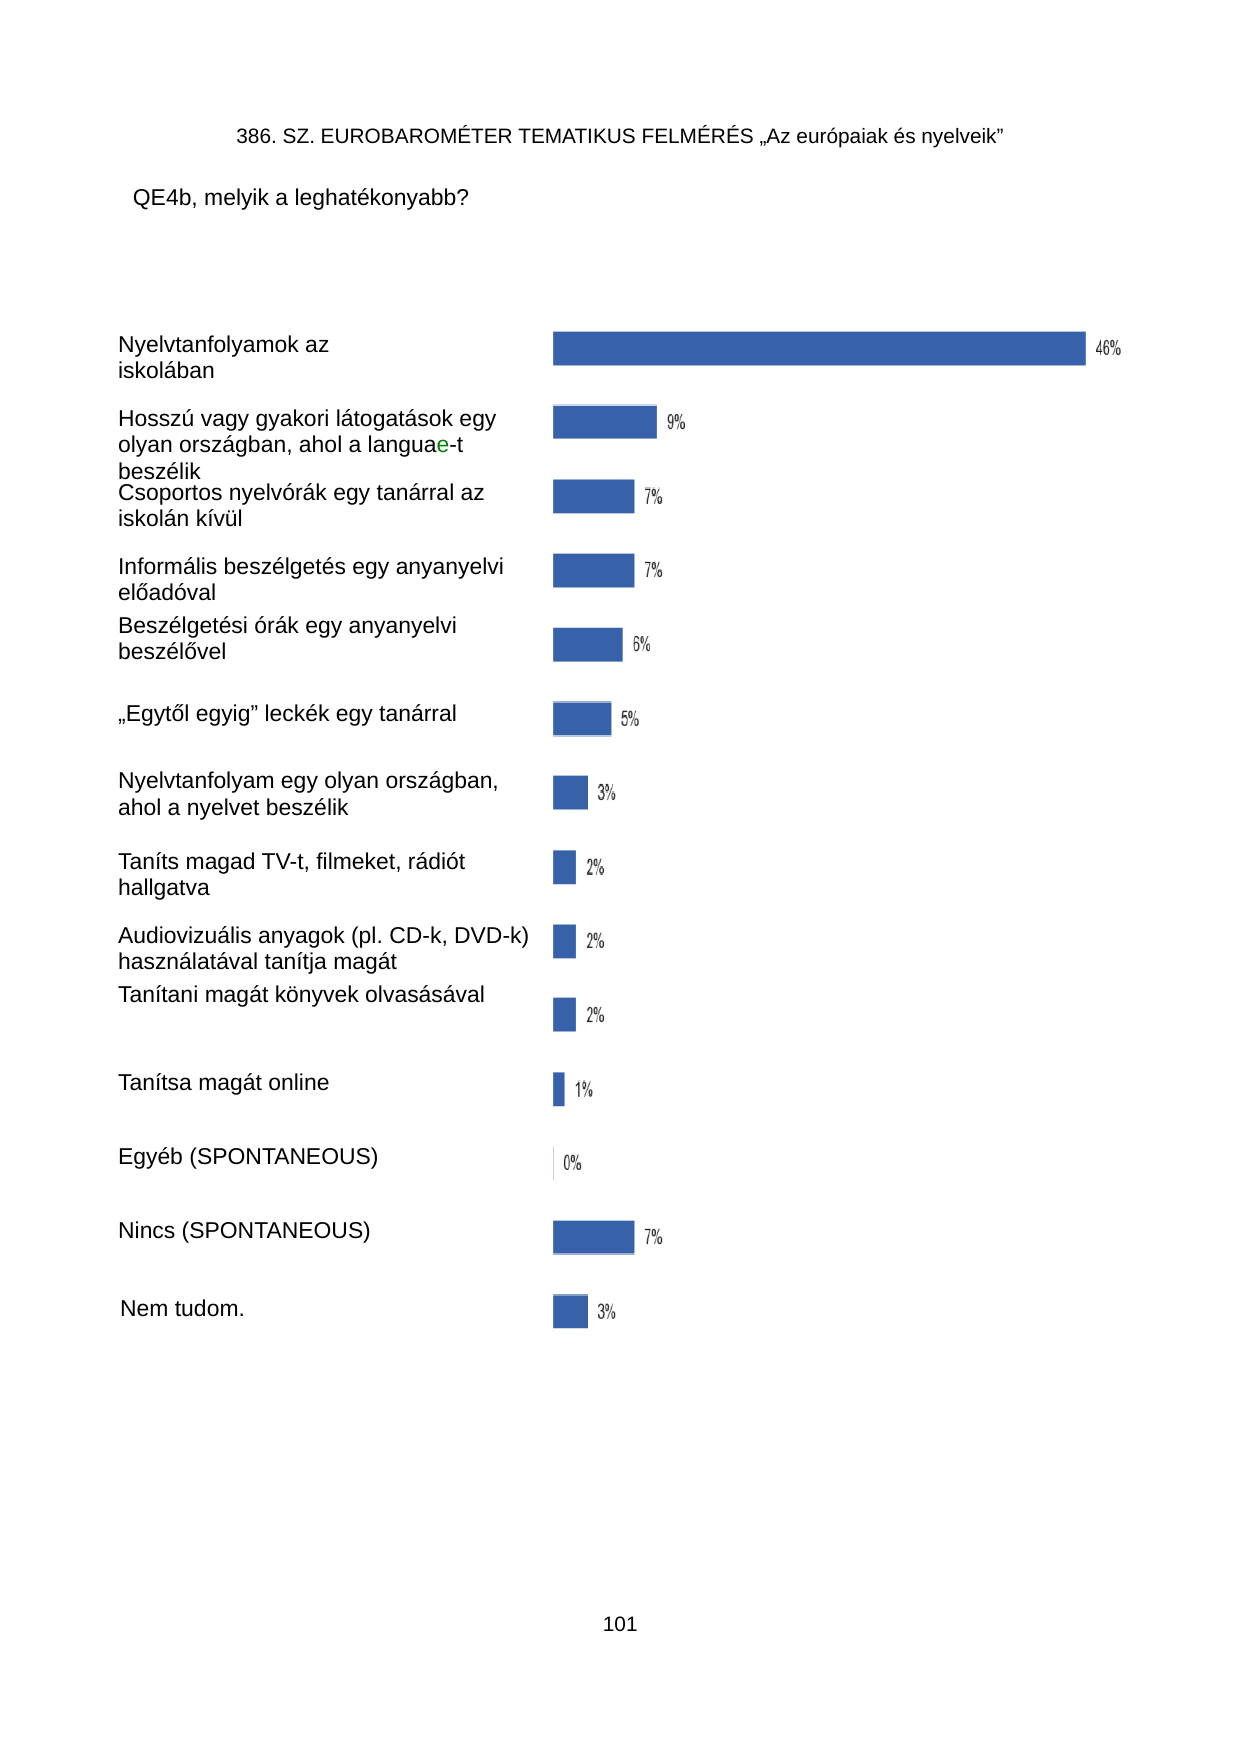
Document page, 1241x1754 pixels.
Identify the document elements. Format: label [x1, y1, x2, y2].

picture [546, 316, 1152, 1344]
